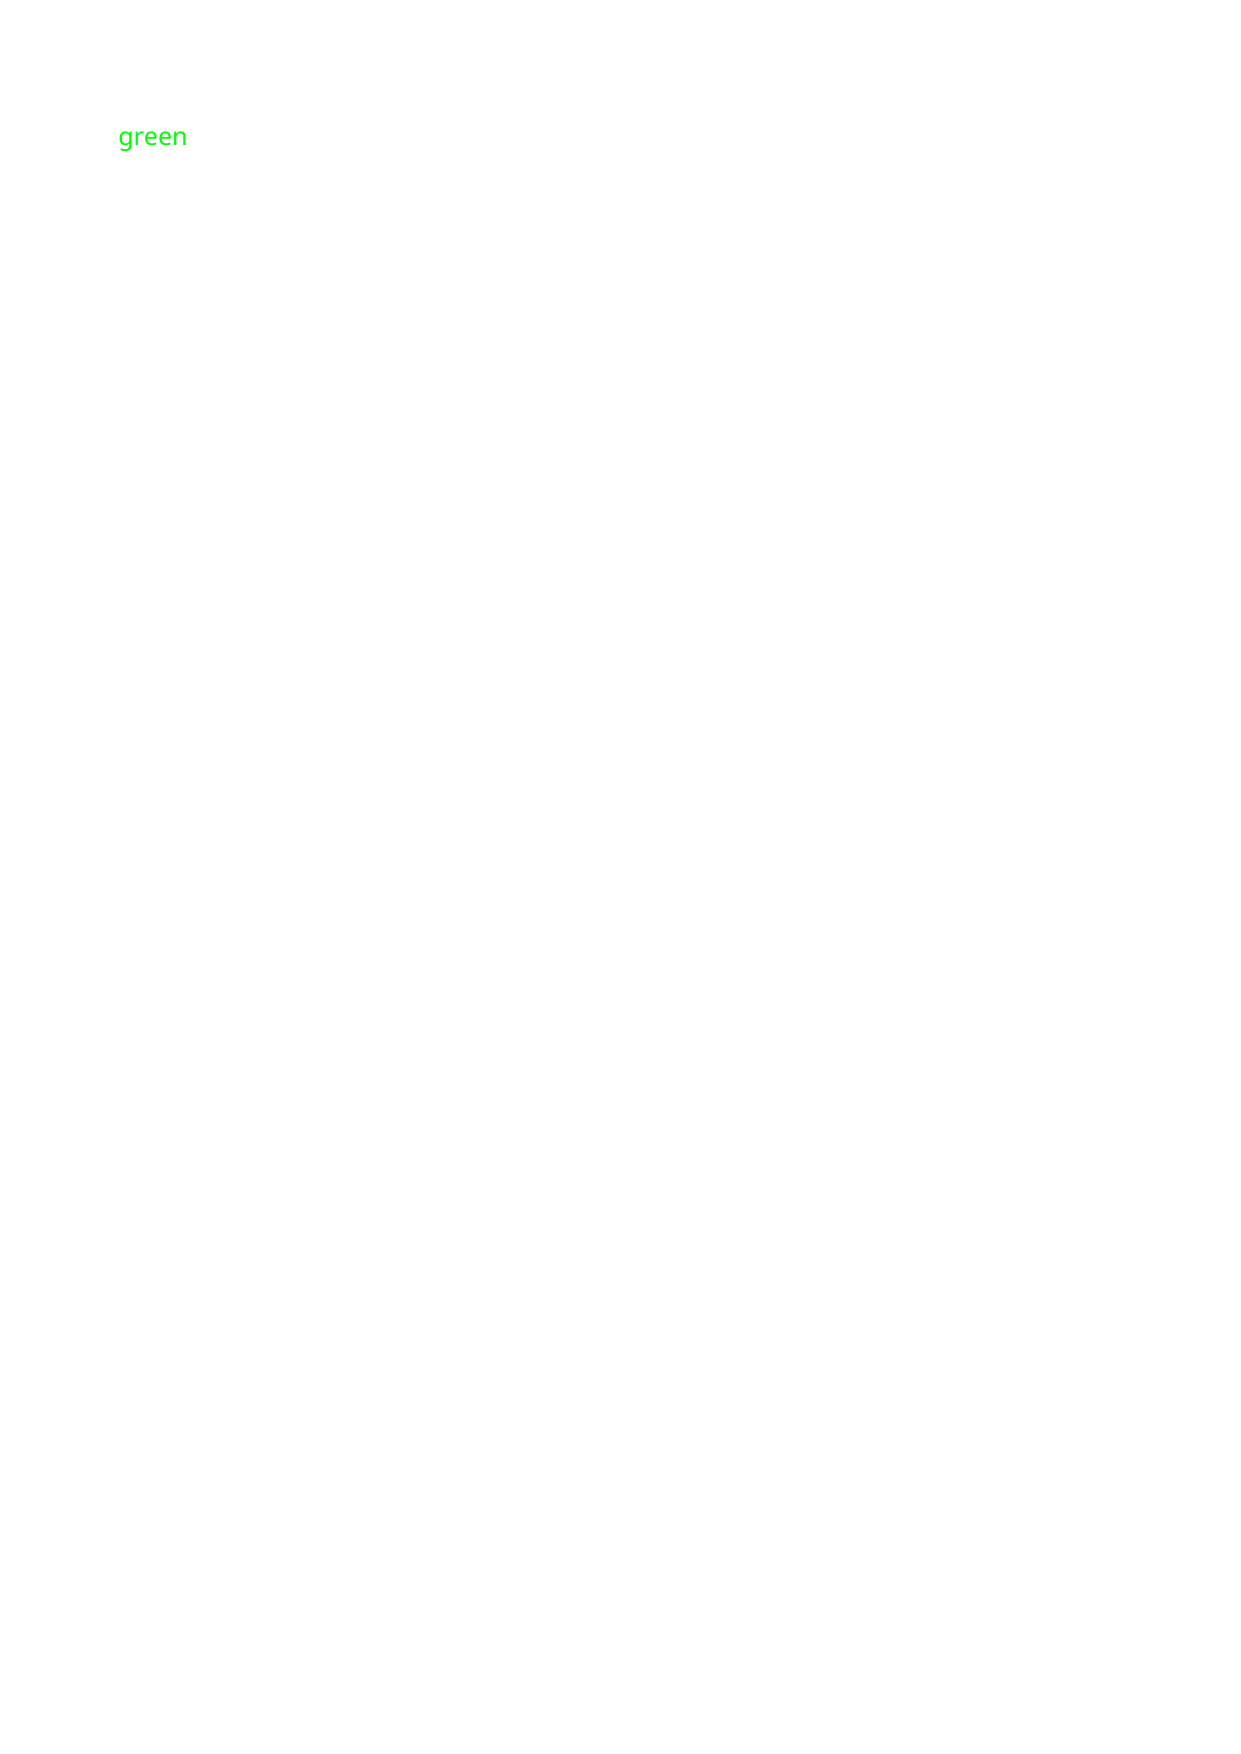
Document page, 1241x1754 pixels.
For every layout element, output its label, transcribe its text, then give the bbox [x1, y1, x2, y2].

text green [118, 118, 1122, 152]
